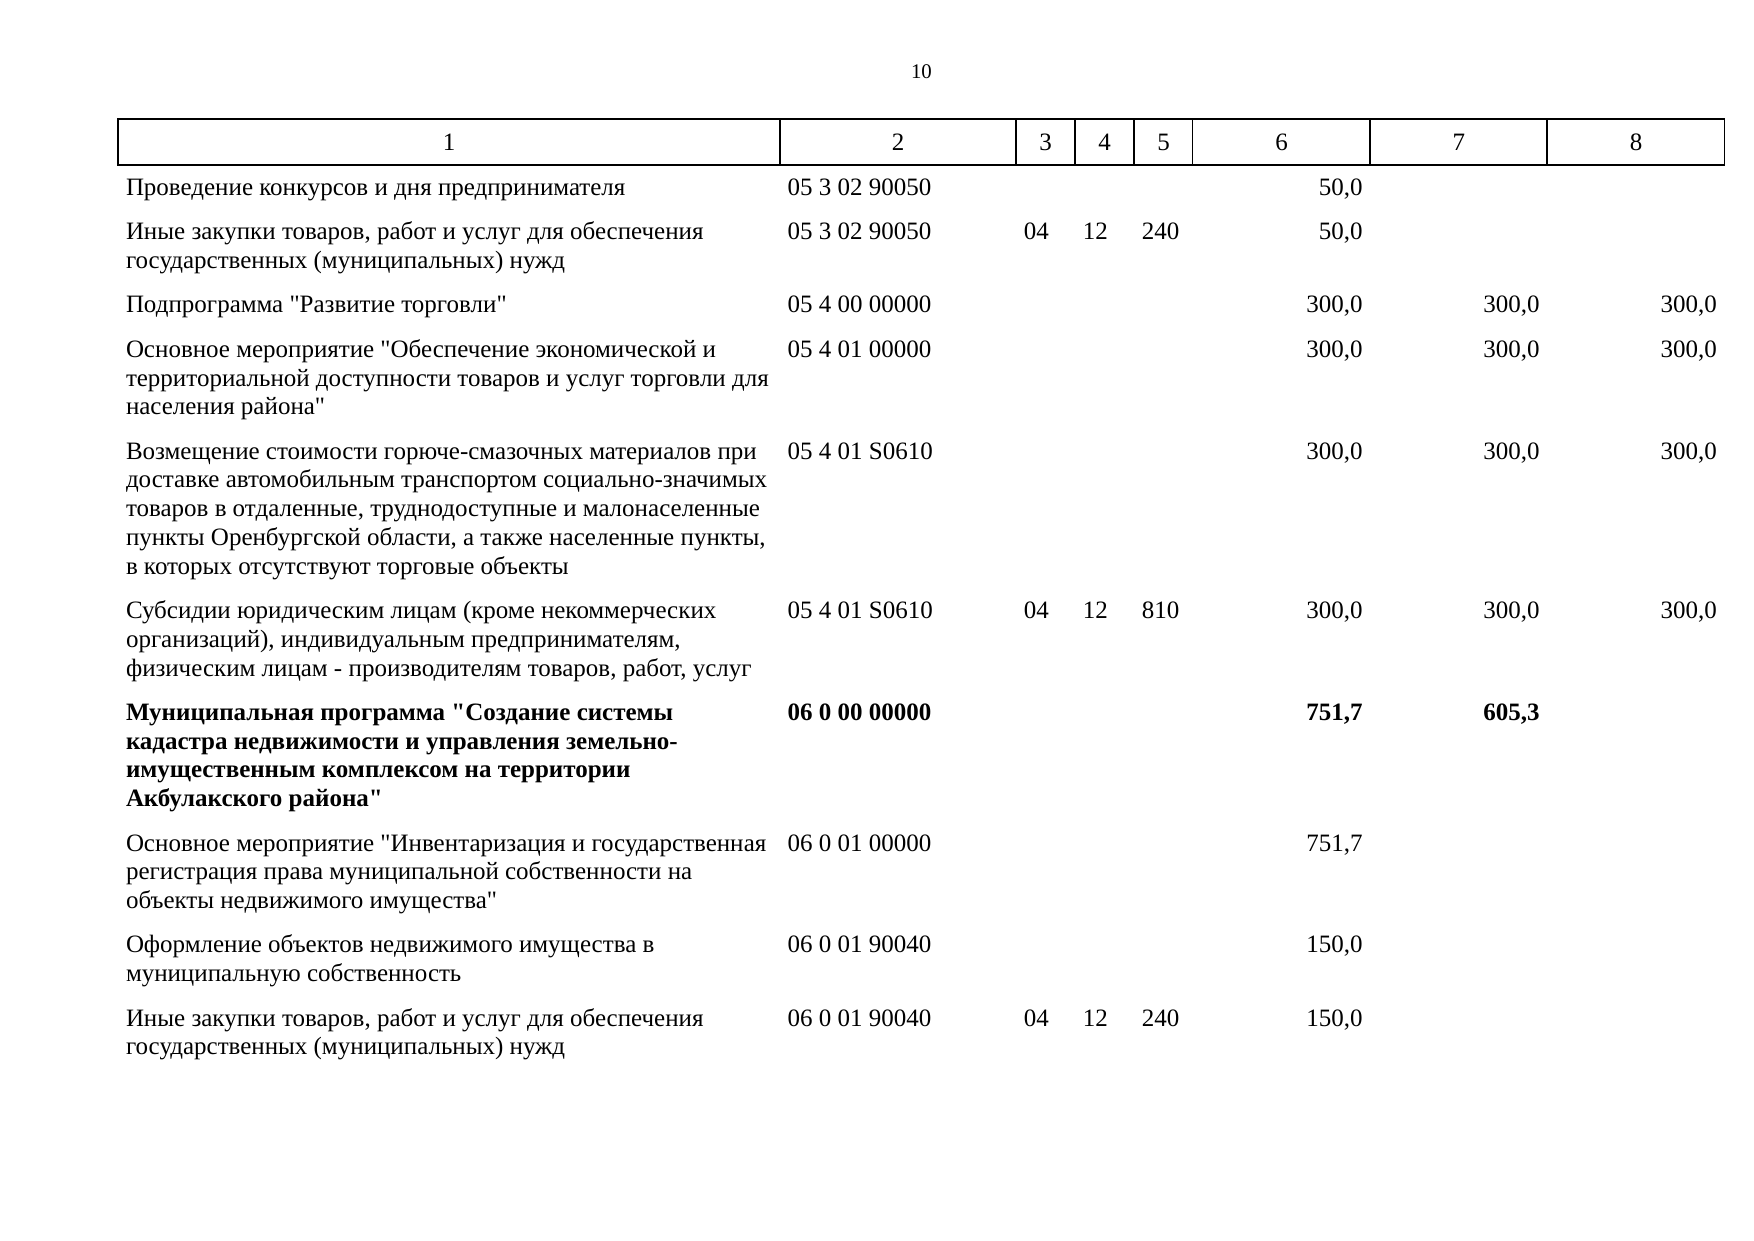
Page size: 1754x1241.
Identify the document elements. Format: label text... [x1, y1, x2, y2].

table_cell 04 [1016, 995, 1075, 1068]
table_cell 12 [1075, 995, 1134, 1068]
table_cell Возмещение стоимости горюче-смазочных материалов при доставке автомобильным транспортом социально-значимых товаров в отдаленные, труднодоступные и малонаселенные пункты Оренбургской области, а также населенные пункты, в которых отсутствуют торговые объекты [118, 428, 780, 587]
table_cell [1016, 428, 1075, 587]
table_cell Проведение конкурсов и дня предпринимателя [118, 166, 780, 208]
table_cell Иные закупки товаров, работ и услуг для обеспечения государственных (муниципальных) нужд [118, 995, 780, 1068]
table_cell 05 3 02 90050 [780, 166, 1016, 208]
table_cell Основное мероприятие "Обеспечение экономической и территориальной доступности товаров и услуг торговли для населения района" [118, 326, 780, 428]
table_cell Оформление объектов недвижимого имущества в муниципальную собственность [118, 922, 780, 995]
table_cell [1016, 282, 1075, 326]
table_cell 751,7 [1193, 820, 1370, 922]
table_cell 05 4 01 S0610 [780, 587, 1016, 689]
table_cell 810 [1134, 587, 1193, 689]
table_cell [1075, 282, 1134, 326]
table_cell Подпрограмма "Развитие торговли" [118, 282, 780, 326]
table_cell [1370, 166, 1547, 208]
table_cell [1134, 689, 1193, 820]
table_header 5 [1142, 128, 1185, 156]
table_cell [1075, 689, 1134, 820]
table_header 3 [1024, 128, 1067, 156]
table_cell [1016, 166, 1075, 208]
table_header 8 [1555, 128, 1716, 156]
table_cell 300,0 [1370, 326, 1547, 428]
table_cell [1016, 922, 1075, 995]
table_header [781, 120, 1015, 164]
table_cell [1547, 166, 1724, 208]
table_header [1193, 120, 1369, 164]
table_cell 05 4 01 S0610 [780, 428, 1016, 587]
table_cell [1547, 689, 1724, 820]
table_cell [1075, 922, 1134, 995]
table_cell [1370, 820, 1547, 922]
table_cell 50,0 [1193, 209, 1370, 282]
table_cell [1370, 209, 1547, 282]
table_cell 150,0 [1193, 995, 1370, 1068]
table_cell [1134, 282, 1193, 326]
table_cell 06 0 01 00000 [780, 820, 1016, 922]
table_header 1 [126, 128, 772, 156]
table_cell [1134, 428, 1193, 587]
table_cell 300,0 [1193, 428, 1370, 587]
table_cell [1016, 689, 1075, 820]
table_cell 50,0 [1193, 166, 1370, 208]
table_header 7 [1378, 128, 1539, 156]
table_cell 06 0 00 00000 [780, 689, 1016, 820]
table_cell [1370, 995, 1547, 1068]
table_cell 300,0 [1547, 282, 1724, 326]
table_cell 300,0 [1547, 587, 1724, 689]
table_cell 04 [1016, 587, 1075, 689]
table_cell 150,0 [1193, 922, 1370, 995]
table_cell 12 [1075, 587, 1134, 689]
table_cell Иные закупки товаров, работ и услуг для обеспечения государственных (муниципальных) нужд [118, 209, 780, 282]
table_header 2 [788, 128, 1008, 156]
table_cell [1134, 326, 1193, 428]
table_header [1017, 120, 1074, 164]
table_cell [1016, 326, 1075, 428]
table_header [1135, 120, 1192, 164]
table_cell 05 4 00 00000 [780, 282, 1016, 326]
table_cell Субсидии юридическим лицам (кроме некоммерческих организаций), индивидуальным предпринимателям, физическим лицам - производителям товаров, работ, услуг [118, 587, 780, 689]
table_cell 300,0 [1193, 282, 1370, 326]
table_cell 300,0 [1370, 282, 1547, 326]
table_cell 05 3 02 90050 [780, 209, 1016, 282]
table_cell [1547, 820, 1724, 922]
table_header [1076, 120, 1133, 164]
table_cell 04 [1016, 209, 1075, 282]
table_cell 300,0 [1370, 587, 1547, 689]
table_cell [1547, 209, 1724, 282]
table_header [119, 120, 779, 164]
table_cell [1547, 995, 1724, 1068]
table_cell 240 [1134, 995, 1193, 1068]
table_cell 300,0 [1370, 428, 1547, 587]
table_cell 605,3 [1370, 689, 1547, 820]
table_cell [1075, 820, 1134, 922]
table_cell [1134, 820, 1193, 922]
table_cell Муниципальная программа "Создание системы кадастра недвижимости и управления земельно-имущественным комплексом на территории Акбулакского района" [118, 689, 780, 820]
table_cell 300,0 [1193, 587, 1370, 689]
table_cell [1370, 922, 1547, 995]
table_cell [1016, 820, 1075, 922]
table_cell 12 [1075, 209, 1134, 282]
table_cell [1134, 922, 1193, 995]
table_cell Основное мероприятие "Инвентаризация и государственная регистрация права муниципальной собственности на объекты недвижимого имущества" [118, 820, 780, 922]
table_header 6 [1201, 128, 1362, 156]
table_cell 06 0 01 90040 [780, 922, 1016, 995]
table_cell [1134, 166, 1193, 208]
table_cell 300,0 [1193, 326, 1370, 428]
table_cell [1547, 922, 1724, 995]
table_cell [1075, 326, 1134, 428]
table_cell 300,0 [1547, 326, 1724, 428]
table_cell [1075, 428, 1134, 587]
table_cell 05 4 01 00000 [780, 326, 1016, 428]
table_cell 751,7 [1193, 689, 1370, 820]
table_cell 240 [1134, 209, 1193, 282]
table_header 4 [1083, 128, 1126, 156]
table_header [1371, 120, 1546, 164]
table_cell 300,0 [1547, 428, 1724, 587]
table_cell 06 0 01 90040 [780, 995, 1016, 1068]
table_header [1548, 120, 1724, 164]
table_cell [1075, 166, 1134, 208]
